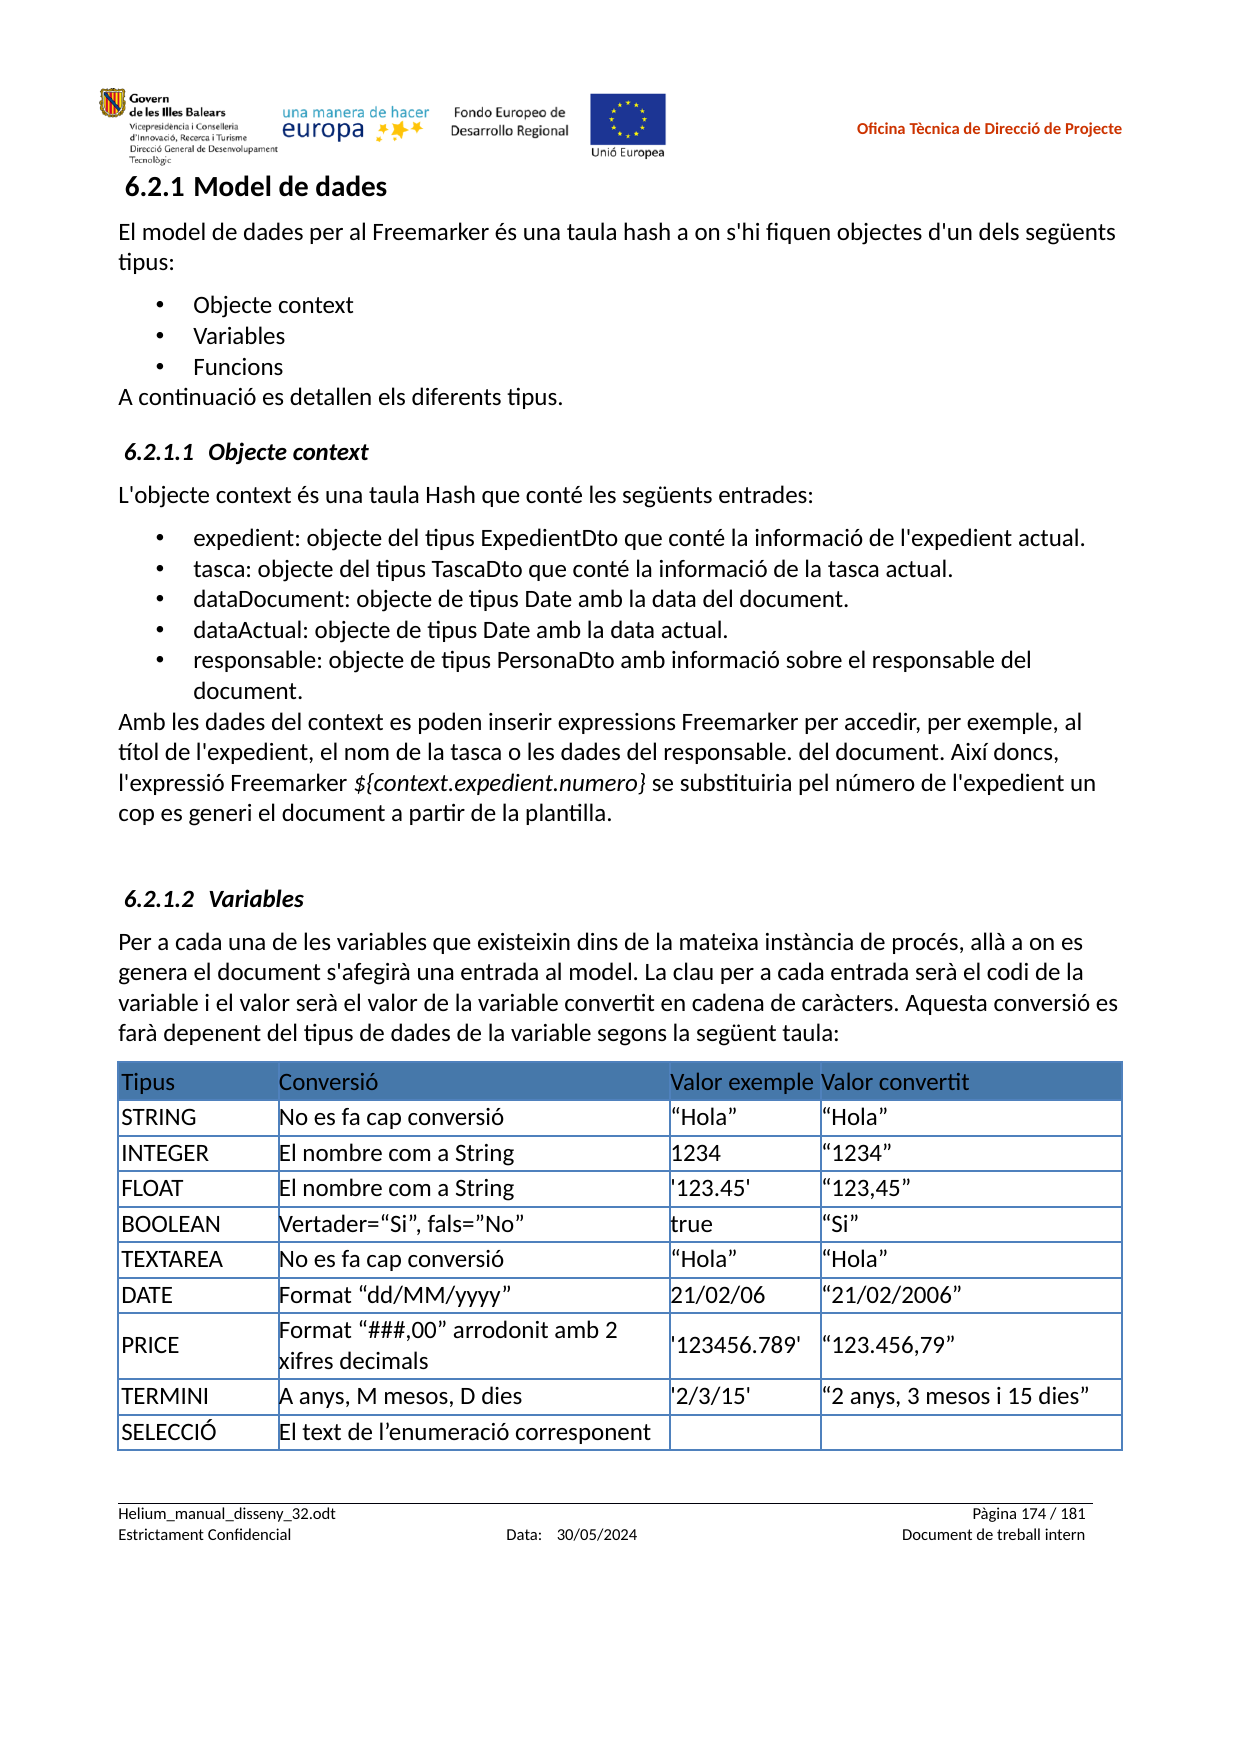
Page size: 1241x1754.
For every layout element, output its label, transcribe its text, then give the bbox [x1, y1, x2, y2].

table_cell El text de l’enumeració corresponent [280, 1416, 669, 1449]
table_cell “Hola” [822, 1243, 1121, 1277]
table_cell “Hola” [671, 1243, 820, 1277]
table_cell 21/02/06 [671, 1279, 820, 1312]
list expedient: objecte del tipus ExpedientDto que conté la informació de l'expedient actual. [156, 522, 1122, 553]
table_cell STRING [119, 1101, 278, 1134]
text Amb les dades del context es poden inserir expressions Freemarker per accedir, per exemple, al títol de l'expedient, el nom de la tasca o les dades del responsable. del document. Així doncs, l'expressió Freemarker ${context.expedient.numero} se substituiria pel número de l'expedient un cop es generi el document a partir de la plantilla. [118, 706, 1122, 828]
table_cell '123.45' [671, 1172, 820, 1206]
table_cell “1234” [822, 1137, 1121, 1170]
table_cell “123.456,79” [822, 1314, 1121, 1378]
table_cell '123456.789' [671, 1314, 820, 1378]
table_cell TERMINI [119, 1380, 278, 1414]
text A continuació es detallen els diferents tipus. [118, 381, 1122, 412]
list dataActual: objecte de tipus Date amb la data actual. [156, 614, 1122, 644]
table_cell “Hola” [822, 1101, 1121, 1134]
subtitle Objecte context [118, 437, 1122, 467]
table_cell “2 anys, 3 mesos i 15 dies” [822, 1380, 1121, 1414]
list dataDocument: objecte de tipus Date amb la data del document. [156, 583, 1122, 614]
table_header Tipus [119, 1063, 278, 1099]
table_cell [822, 1416, 1121, 1449]
table_cell Format “dd/MM/yyyy” [280, 1279, 669, 1312]
table_cell “Hola” [671, 1101, 820, 1134]
subtitle Variables [118, 883, 1122, 913]
table_cell TEXTAREA [119, 1243, 278, 1277]
table_cell INTEGER [119, 1137, 278, 1170]
table_cell “21/02/2006” [822, 1279, 1121, 1312]
table_cell Format “###,00” arrodonit amb 2 xifres decimals [280, 1314, 669, 1378]
table_cell DATE [119, 1279, 278, 1312]
table_cell A anys, M mesos, D dies [280, 1380, 669, 1414]
list responsable: objecte de tipus PersonaDto amb informació sobre el responsable del document. [156, 644, 1122, 706]
table_header Conversió [280, 1063, 669, 1099]
table_cell 1234 [671, 1137, 820, 1170]
table_cell El nombre com a String [280, 1137, 669, 1170]
table_header Valor exemple [671, 1063, 820, 1099]
table_cell Vertader=“Si”, fals=”No” [280, 1208, 669, 1241]
table_cell “123,45” [822, 1172, 1121, 1206]
table_cell El nombre com a String [280, 1172, 669, 1206]
text Per a cada una de les variables que existeixin dins de la mateixa instància de procés, allà a on es genera el document s'afegirà una entrada al model. La clau per a cada entrada serà el codi de la variable i el valor serà el valor de la variable convertit en cadena de caràcters. Aquesta conversió es farà depenent del tipus de dades de la variable segons la següent taula: [118, 926, 1122, 1048]
subtitle Model de dades [118, 168, 1122, 203]
table_cell BOOLEAN [119, 1208, 278, 1241]
table_cell FLOAT [119, 1172, 278, 1206]
list Objecte context [156, 289, 1122, 320]
table_cell No es fa cap conversió [280, 1243, 669, 1277]
table_cell “Si” [822, 1208, 1121, 1241]
list Variables [156, 320, 1122, 351]
text L'objecte context és una taula Hash que conté les següents entrades: [118, 479, 1122, 510]
list Funcions [156, 351, 1122, 381]
table_cell [671, 1416, 820, 1449]
table_cell '2/3/15' [671, 1380, 820, 1414]
table_header Valor convertit [822, 1063, 1121, 1099]
list tasca: objecte del tipus TascaDto que conté la informació de la tasca actual. [156, 553, 1122, 583]
table_cell SELECCIÓ [119, 1416, 278, 1449]
text El model de dades per al Freemarker és una taula hash a on s'hi fiquen objectes d'un dels següents tipus: [118, 216, 1122, 277]
table_cell PRICE [119, 1314, 278, 1378]
table_cell true [671, 1208, 820, 1241]
table_cell No es fa cap conversió [280, 1101, 669, 1134]
picture [99, 87, 668, 166]
